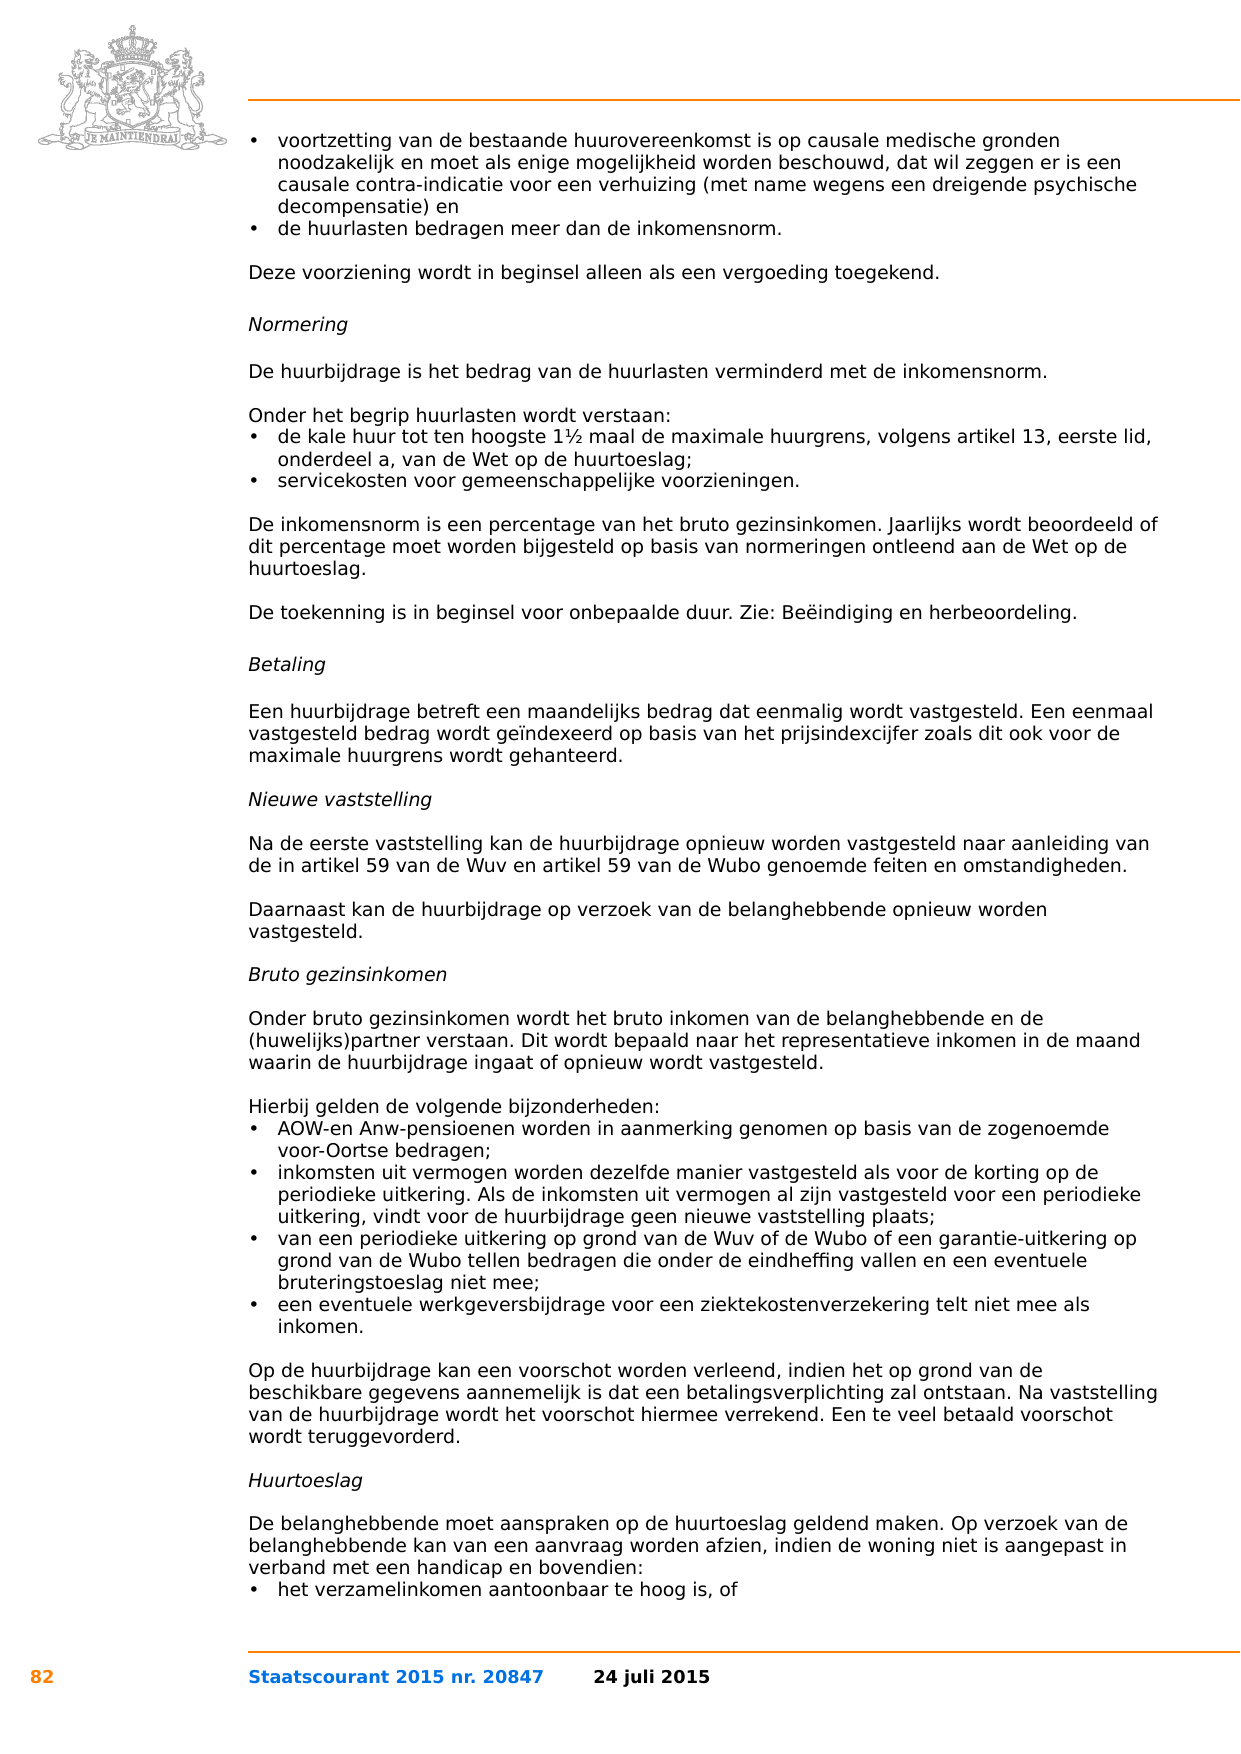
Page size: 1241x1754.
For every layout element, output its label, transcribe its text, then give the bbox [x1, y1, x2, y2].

text De inkomensnorm is een percentage van het bruto gezinsinkomen. Jaarlijks wordt beoordeeld of dit percentage moet worden bijgesteld op basis van normeringen ontleend aan de Wet op de huurtoeslag. [248, 514, 1163, 580]
text Onder het begrip huurlasten wordt verstaan: [248, 404, 1163, 426]
subtitle Nieuwe vaststelling [248, 789, 1163, 811]
text Daarnaast kan de huurbijdrage op verzoek van de belanghebbende opnieuw worden vastgesteld. [248, 898, 1163, 942]
text Op de huurbijdrage kan een voorschot worden verleend, indien het op grond van de beschikbare gegevens aannemelijk is dat een betalingsverplichting zal ontstaan. Na vaststelling van de huurbijdrage wordt het voorschot hiermee verrekend. Een te veel betaald voorschot wordt teruggevorderd. [248, 1360, 1163, 1448]
text Een huurbijdrage betreft een maandelijks bedrag dat eenmalig wordt vastgesteld. Een eenmaal vastgesteld bedrag wordt geïndexeerd op basis van het prijsindexcijfer zoals dit ook voor de maximale huurgrens wordt gehanteerd. [248, 701, 1163, 767]
text • servicekosten voor gemeenschappelijke voorzieningen. [248, 470, 1163, 492]
text De huurbijdrage is het bedrag van de huurlasten verminderd met de inkomensnorm. [248, 361, 1163, 383]
subtitle Bruto gezinsinkomen [248, 964, 1163, 986]
text Na de eerste vaststelling kan de huurbijdrage opnieuw worden vastgesteld naar aanleiding van de in artikel 59 van de Wuv en artikel 59 van de Wubo genoemde feiten en omstandigheden. [248, 833, 1163, 877]
text • van een periodieke uitkering op grond van de Wuv of de Wubo of een garantie-uitkering op grond van de Wubo tellen bedragen die onder de eindheffing vallen en een eventuele bruteringstoeslag niet mee; [248, 1228, 1163, 1294]
text De belanghebbende moet aanspraken op de huurtoeslag geldend maken. Op verzoek van de belanghebbende kan van een aanvraag worden afzien, indien de woning niet is aangepast in verband met een handicap en bovendien: [248, 1513, 1163, 1579]
text • AOW-en Anw-pensioenen worden in aanmerking genomen op basis van de zogenoemde voor-Oortse bedragen; [248, 1118, 1163, 1162]
subtitle Normering [248, 314, 1163, 336]
text Deze voorziening wordt in beginsel alleen als een vergoeding toegekend. [248, 262, 1163, 284]
text • een eventuele werkgeversbijdrage voor een ziektekostenverzekering telt niet mee als inkomen. [248, 1294, 1163, 1338]
subtitle Betaling [248, 654, 1163, 676]
text • inkomsten uit vermogen worden dezelfde manier vastgesteld als voor de korting op de periodieke uitkering. Als de inkomsten uit vermogen al zijn vastgesteld voor een periodieke uitkering, vindt voor de huurbijdrage geen nieuwe vaststelling plaats; [248, 1162, 1163, 1228]
text Onder bruto gezinsinkomen wordt het bruto inkomen van de belanghebbende en de (huwelijks)partner verstaan. Dit wordt bepaald naar het representatieve inkomen in de maand waarin de huurbijdrage ingaat of opnieuw wordt vastgesteld. [248, 1008, 1163, 1074]
text Hierbij gelden de volgende bijzonderheden: [248, 1096, 1163, 1118]
text • voortzetting van de bestaande huurovereenkomst is op causale medische gronden noodzakelijk en moet als enige mogelijkheid worden beschouwd, dat wil zeggen er is een causale contra-indicatie voor een verhuizing (met name wegens een dreigende psychische decompensatie) en [248, 130, 1163, 218]
text • de kale huur tot ten hoogste 1½ maal de maximale huurgrens, volgens artikel 13, eerste lid, onderdeel a, van de Wet op de huurtoeslag; [248, 426, 1163, 470]
text • de huurlasten bedragen meer dan de inkomensnorm. [248, 218, 1163, 240]
picture [38, 25, 227, 150]
text • het verzamelinkomen aantoonbaar te hoog is, of [248, 1579, 1163, 1601]
text De toekenning is in beginsel voor onbepaalde duur. Zie: Beëindiging en herbeoordeling. [248, 602, 1163, 624]
subtitle Huurtoeslag [248, 1469, 1163, 1491]
